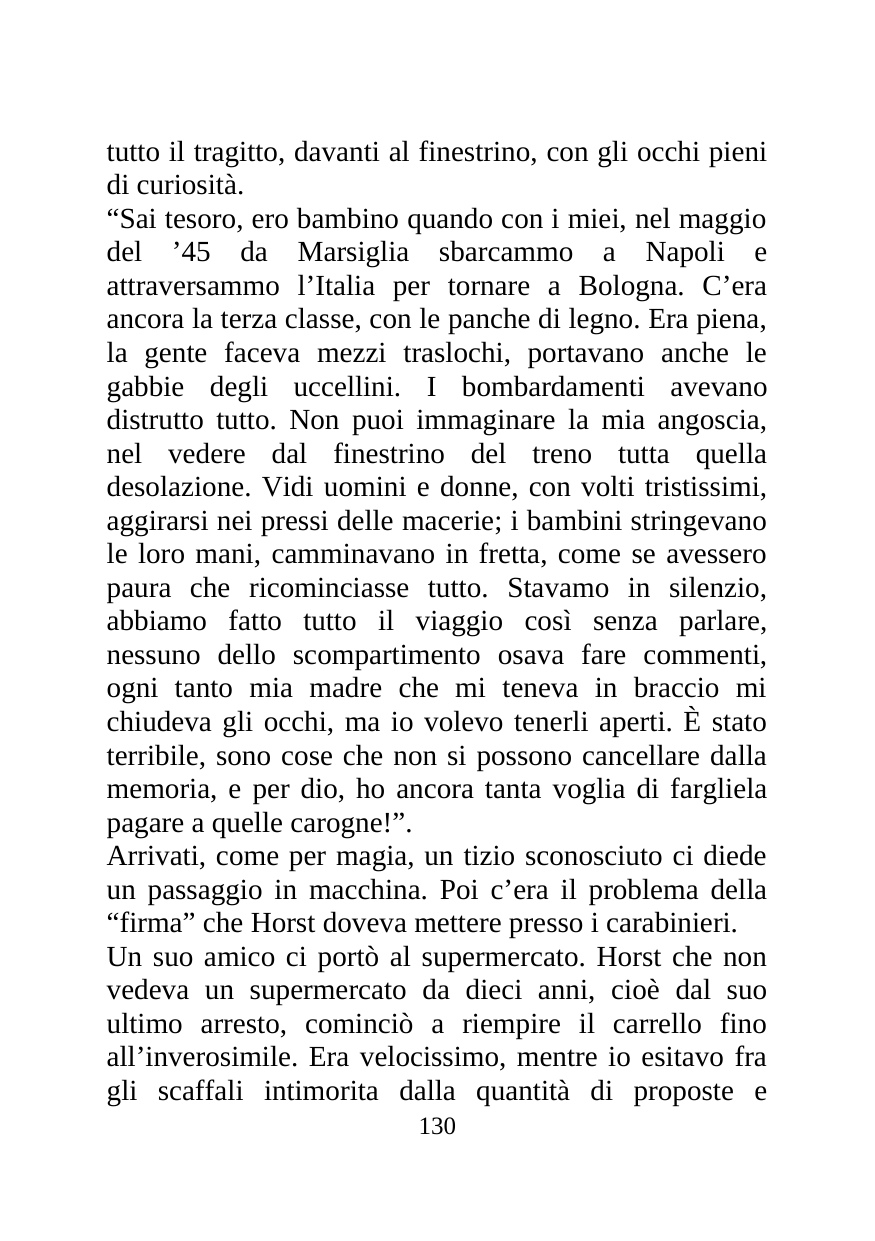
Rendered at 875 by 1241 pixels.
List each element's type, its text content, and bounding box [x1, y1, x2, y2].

text “Sai tesoro, ero bambino quando con i miei, nel maggio del ’45 da Marsiglia sbarcammo a Napoli e attraversammo l’Italia per tornare a Bologna. C’era ancora la terza classe, con le panche di legno. Era piena, la gente faceva mezzi traslochi, portavano anche le gabbie degli uccellini. I bombardamenti avevano distrutto tutto. Non puoi immaginare la mia angoscia, nel vedere dal finestrino del treno tutta quella desolazione. Vidi uomini e donne, con volti tristissimi, aggirarsi nei pressi delle macerie; i bambini stringevano le loro mani, camminavano in fretta, come se avessero paura che ricominciasse tutto. Stavamo in silenzio, abbiamo fatto tutto il viaggio così senza parlare, nessuno dello scompartimento osava fare commenti, ogni tanto mia madre che mi teneva in braccio mi chiudeva gli occhi, ma io volevo tenerli aperti. È stato terribile, sono cose che non si possono cancellare dalla memoria, e per dio, ho ancora tanta voglia di fargliela pagare a quelle carogne!”. [106, 201, 768, 838]
text tutto il tragitto, davanti al finestrino, con gli occhi pieni di curiosità. [106, 134, 768, 201]
text Arrivati, come per magia, un tizio sconosciuto ci diede un passaggio in macchina. Poi c’era il problema della “firma” che Horst doveva mettere presso i carabinieri. [106, 838, 768, 939]
text Un suo amico ci portò al supermercato. Horst che non vedeva un supermercato da dieci anni, cioè dal suo ultimo arresto, cominciò a riempire il carrello fino all’inverosimile. Era velocissimo, mentre io esitavo fra gli scaffali intimorita dalla quantità di proposte e [106, 939, 768, 1107]
